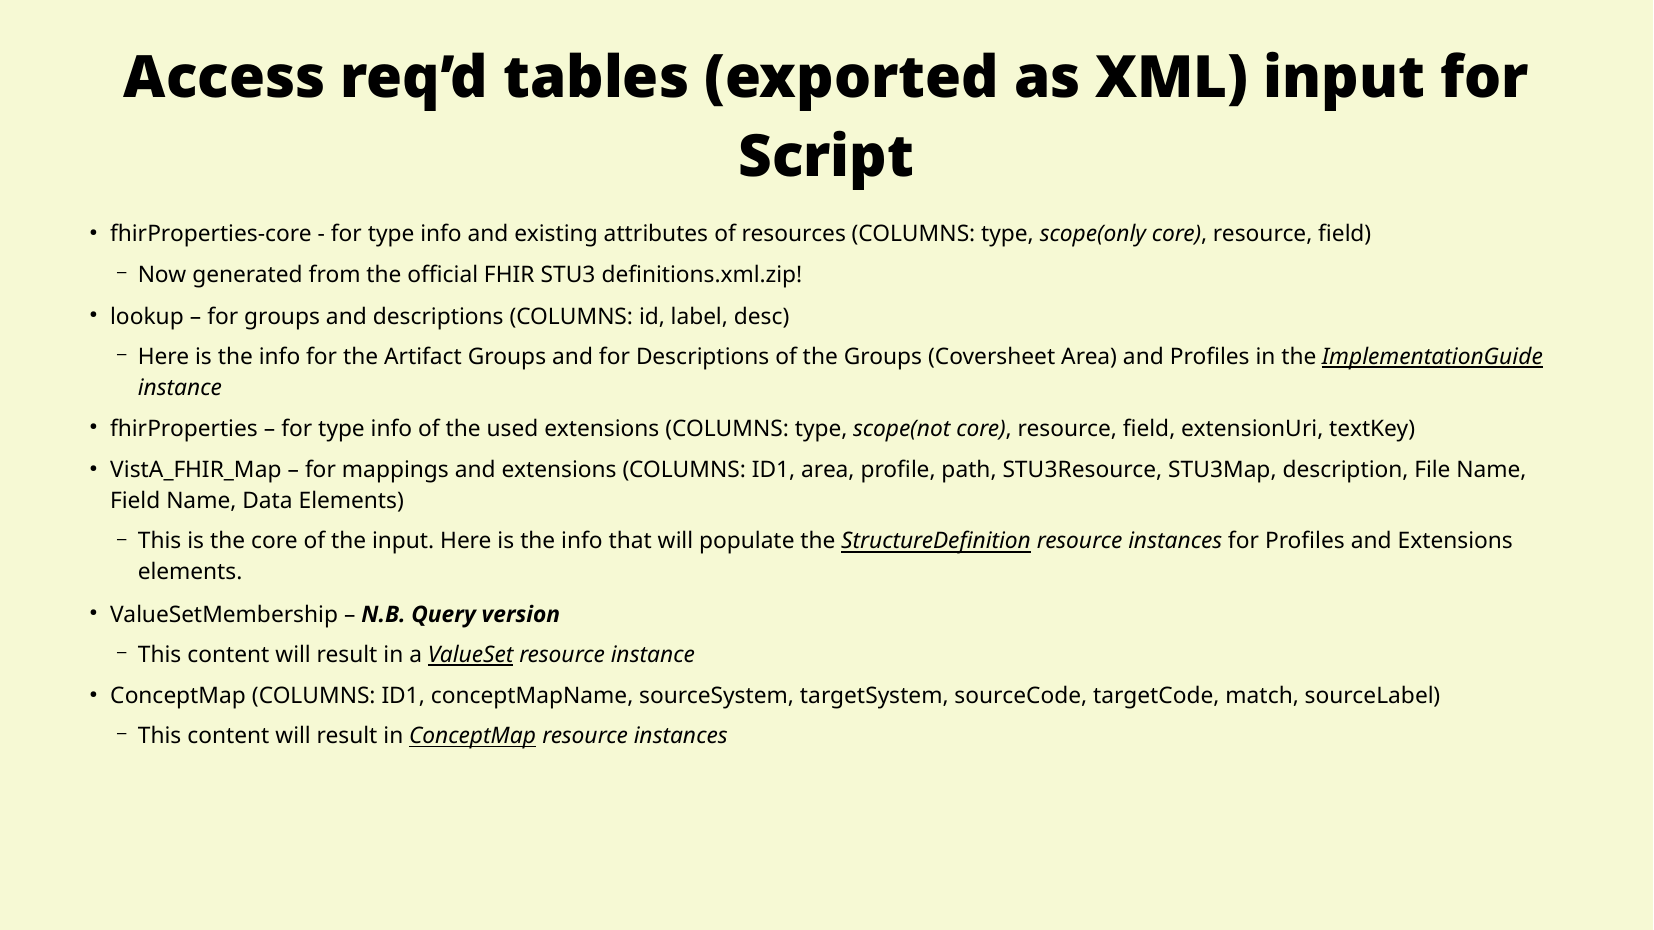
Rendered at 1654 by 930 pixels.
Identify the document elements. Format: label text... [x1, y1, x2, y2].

list fhirProperties-core - for type info and existing attributes of resources (COLUMNS: type, scope(only core), resource, field) Now generated from the official FHIR STU3 definitions.xml.zip! lookup – for groups and descriptions (COLUMNS: id, label, desc) Here is the info for the Artifact Groups and for Descriptions of the Groups (Coversheet Area) and Profiles in the ImplementationGuide instance fhirProperties – for type info of the used extensions (COLUMNS: type, scope(not core), resource, field, extensionUri, textKey) VistA_FHIR_Map – for mappings and extensions (COLUMNS: ID1, area, profile, path, STU3Resource, STU3Map, description, File Name, Field Name, Data Elements) This is the core of the input. Here is the info that will populate the StructureDefinition resource instances for Profiles and Extensions elements. ValueSetMembership – N.B. Query version This content will result in a ValueSet resource instance ConceptMap (COLUMNS: ID1, conceptMapName, sourceSystem, targetSystem, sourceCode, targetCode, match, sourceLabel) This content will result in ConceptMap resource instances [82, 217, 1571, 757]
title Access req’d tables (exported as XML) input for Script [82, 37, 1571, 193]
